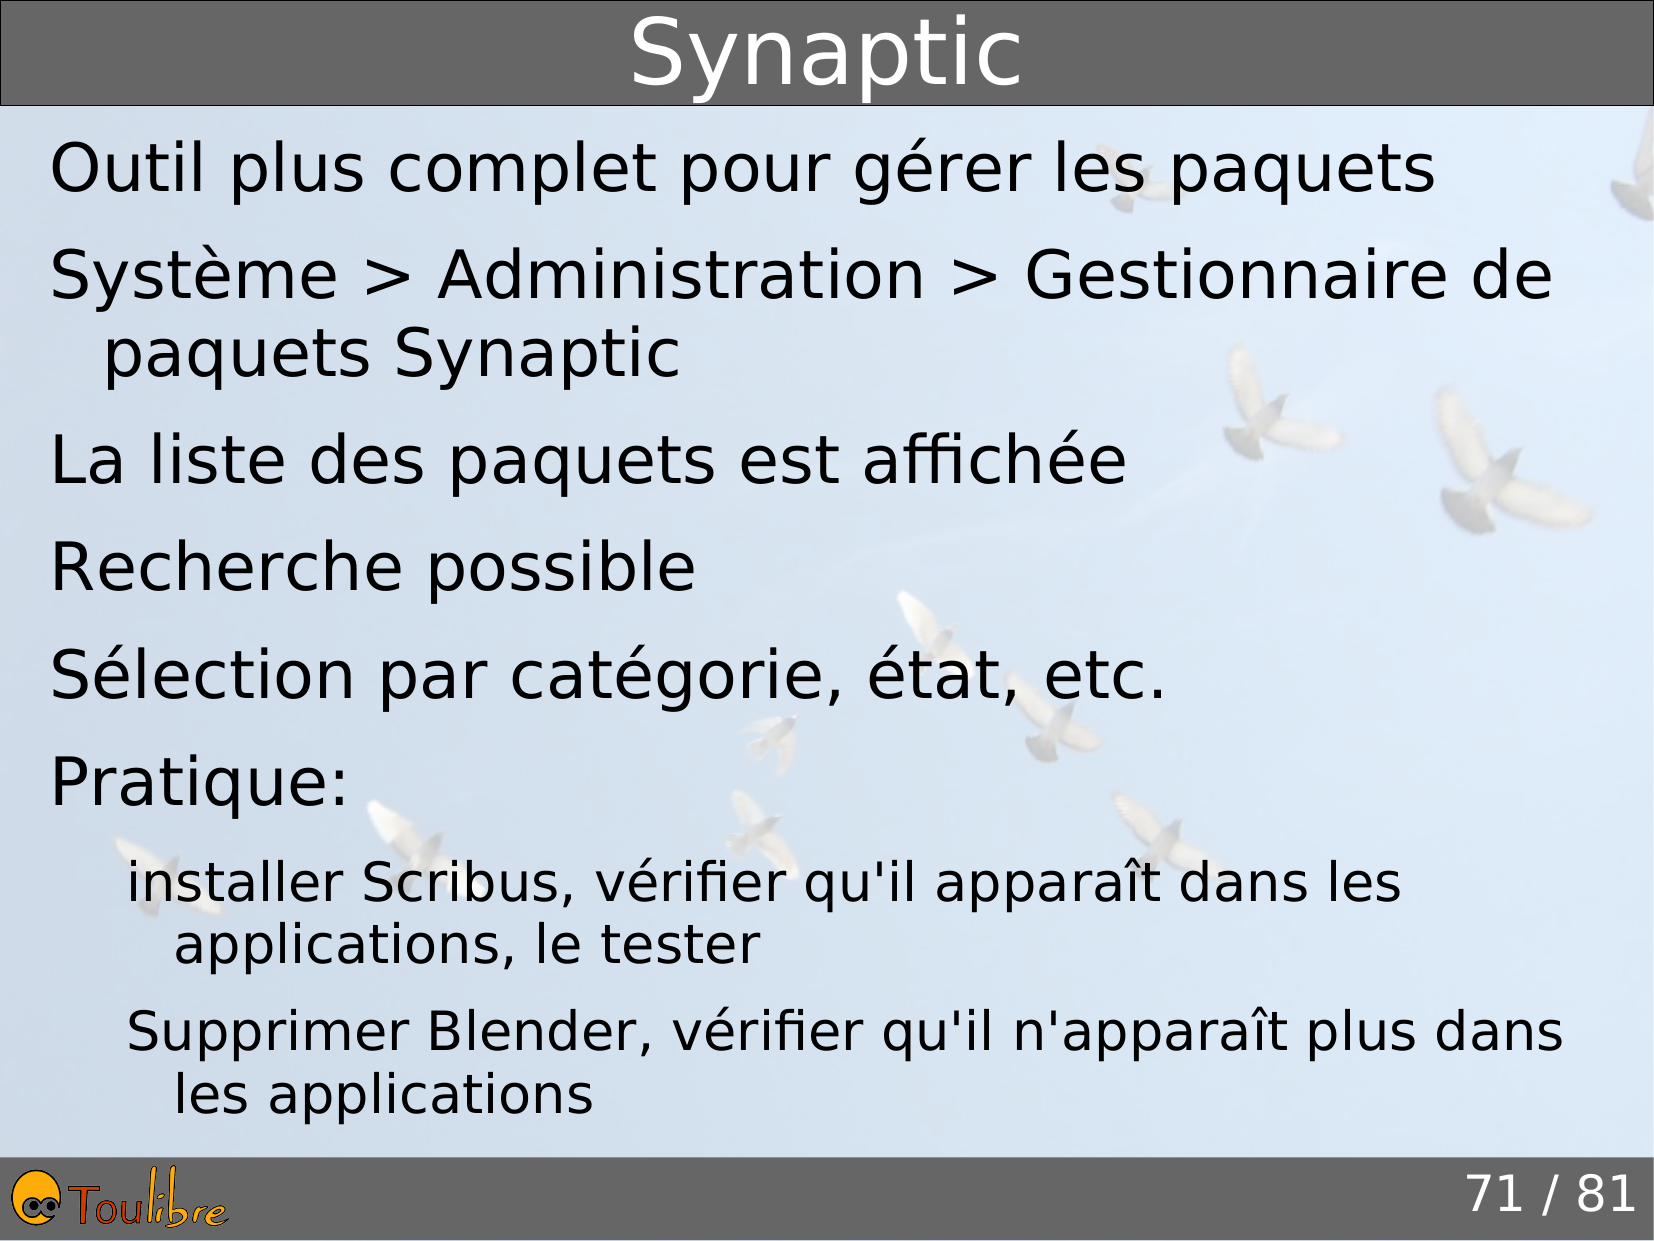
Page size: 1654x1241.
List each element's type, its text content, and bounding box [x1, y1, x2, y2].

picture [11, 1165, 229, 1228]
list Outil plus complet pour gérer les paquets Système > Administration > Gestionnaire de paquets Synaptic La liste des paquets est affichée Recherche possible Sélection par catégorie, état, etc. Pratique: installer Scribus, vérifier qu'il apparaît dans les applications, le tester Supprimer Blender, vérifier qu'il n'apparaît plus dans les applications [31, 129, 1593, 1127]
title Synaptic [0, 0, 1654, 107]
